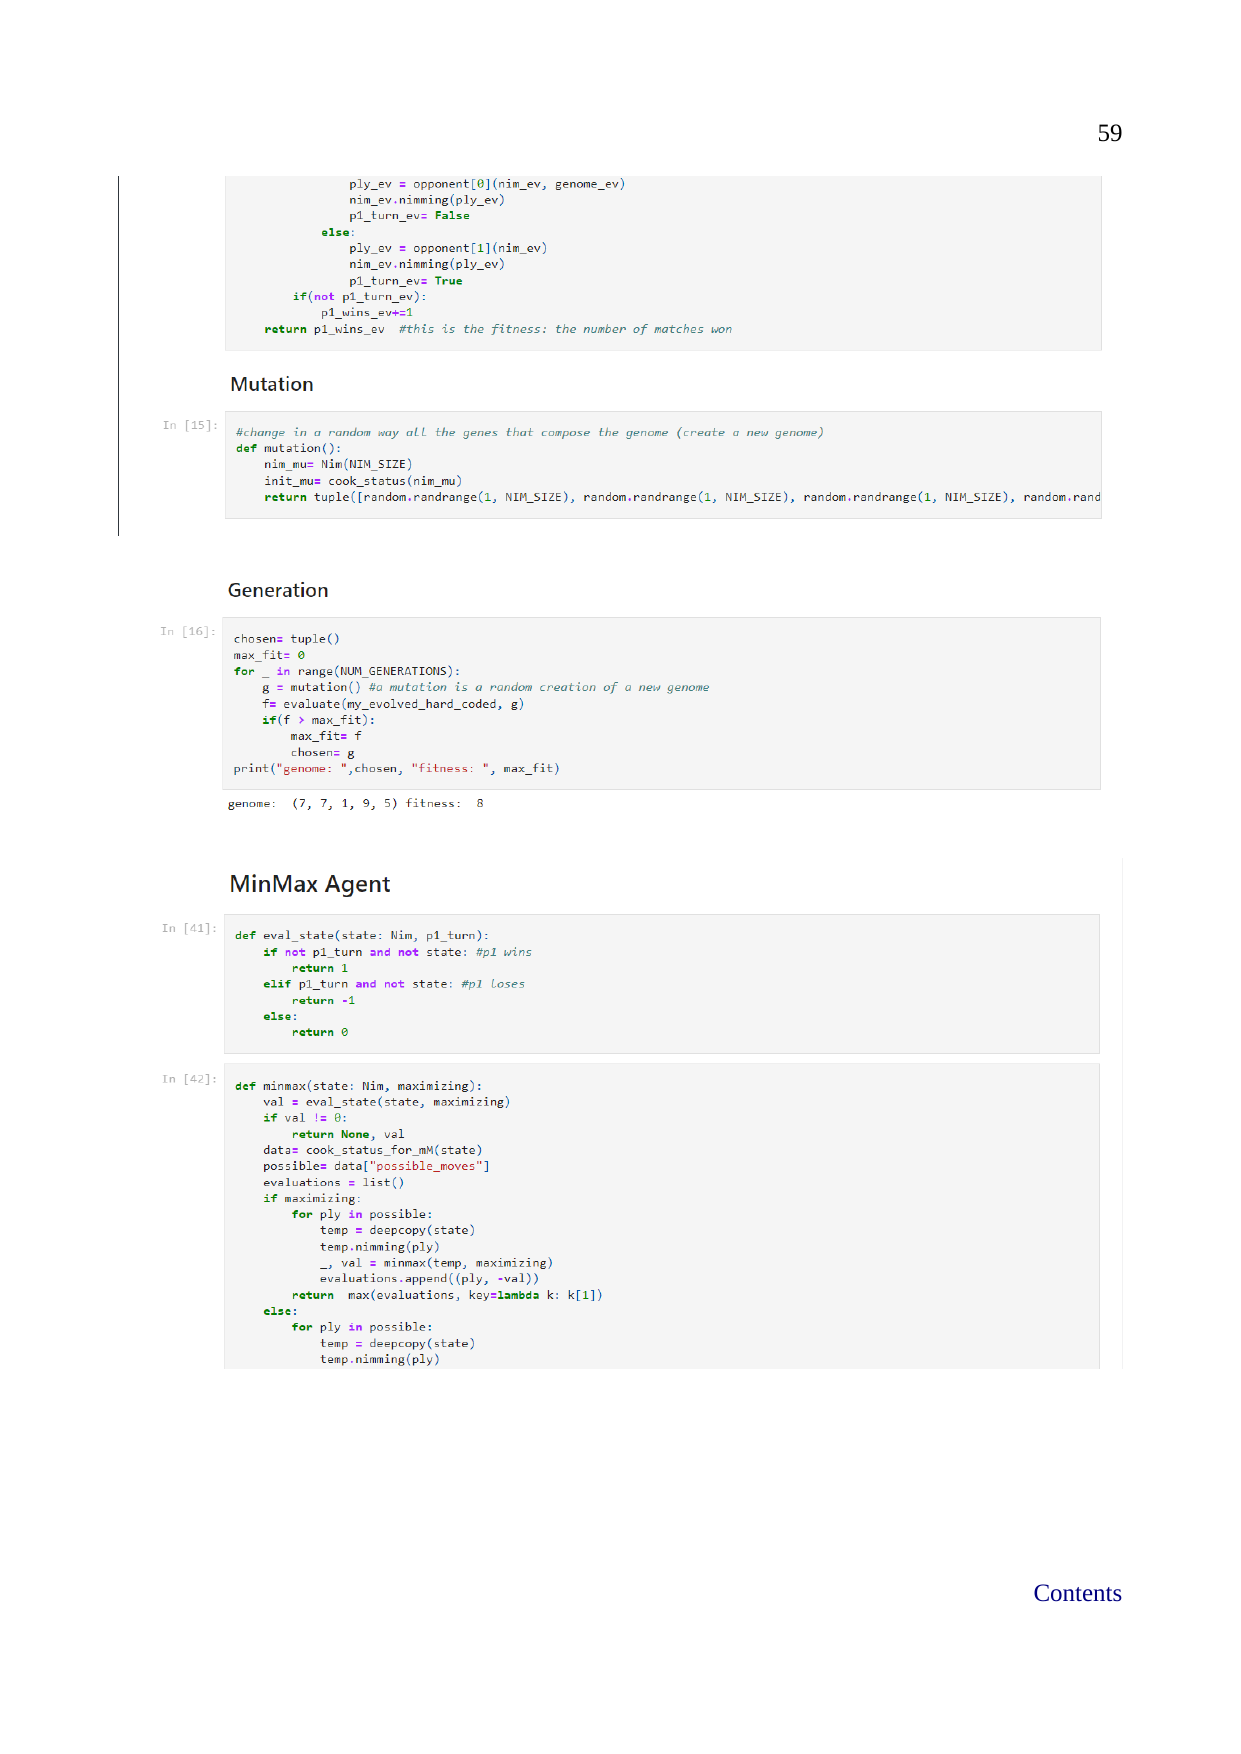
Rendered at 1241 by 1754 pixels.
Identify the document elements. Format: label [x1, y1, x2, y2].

picture [118, 858, 1123, 1369]
picture [118, 564, 1123, 830]
picture [118, 176, 1123, 536]
